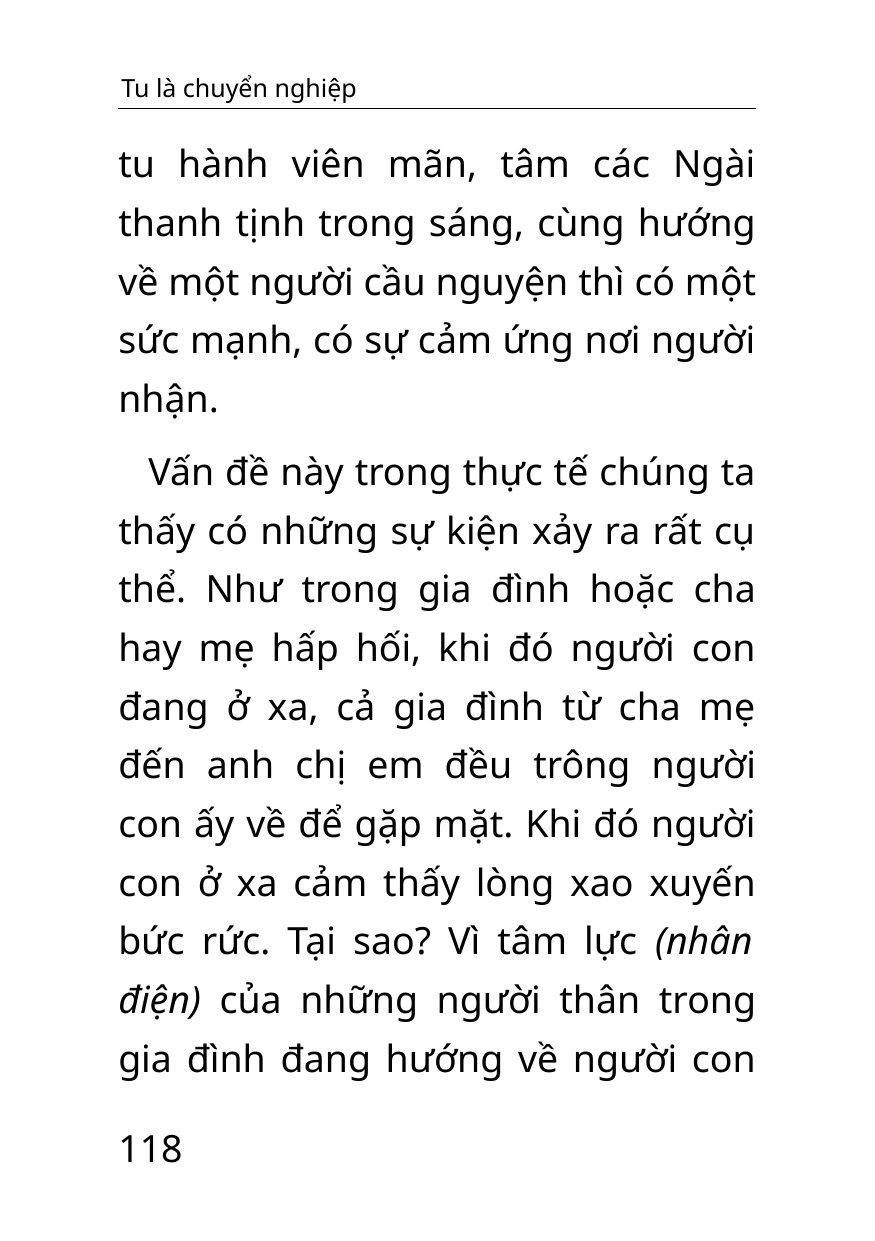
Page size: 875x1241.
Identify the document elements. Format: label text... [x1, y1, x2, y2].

text Vấn đề này trong thực tế chúng ta thấy có những sự kiện xảy ra rất cụ thể. Như trong gia đình hoặc cha hay mẹ hấp hối, khi đó người con đang ở xa, cả gia đình từ cha mẹ đến anh chị em đều trông người con ấy về để gặp mặt. Khi đó người con ở xa cảm thấy lòng xao xuyến bức rức. Tại sao? Vì tâm lực (nhân điện) của những người thân trong gia đình đang hướng về người con [118, 446, 756, 1083]
text tu hành viên mãn, tâm các Ngài thanh tịnh trong sáng, cùng hướng về một người cầu nguyện thì có một sức mạnh, có sự cảm ứng nơi người nhận. [118, 138, 756, 423]
